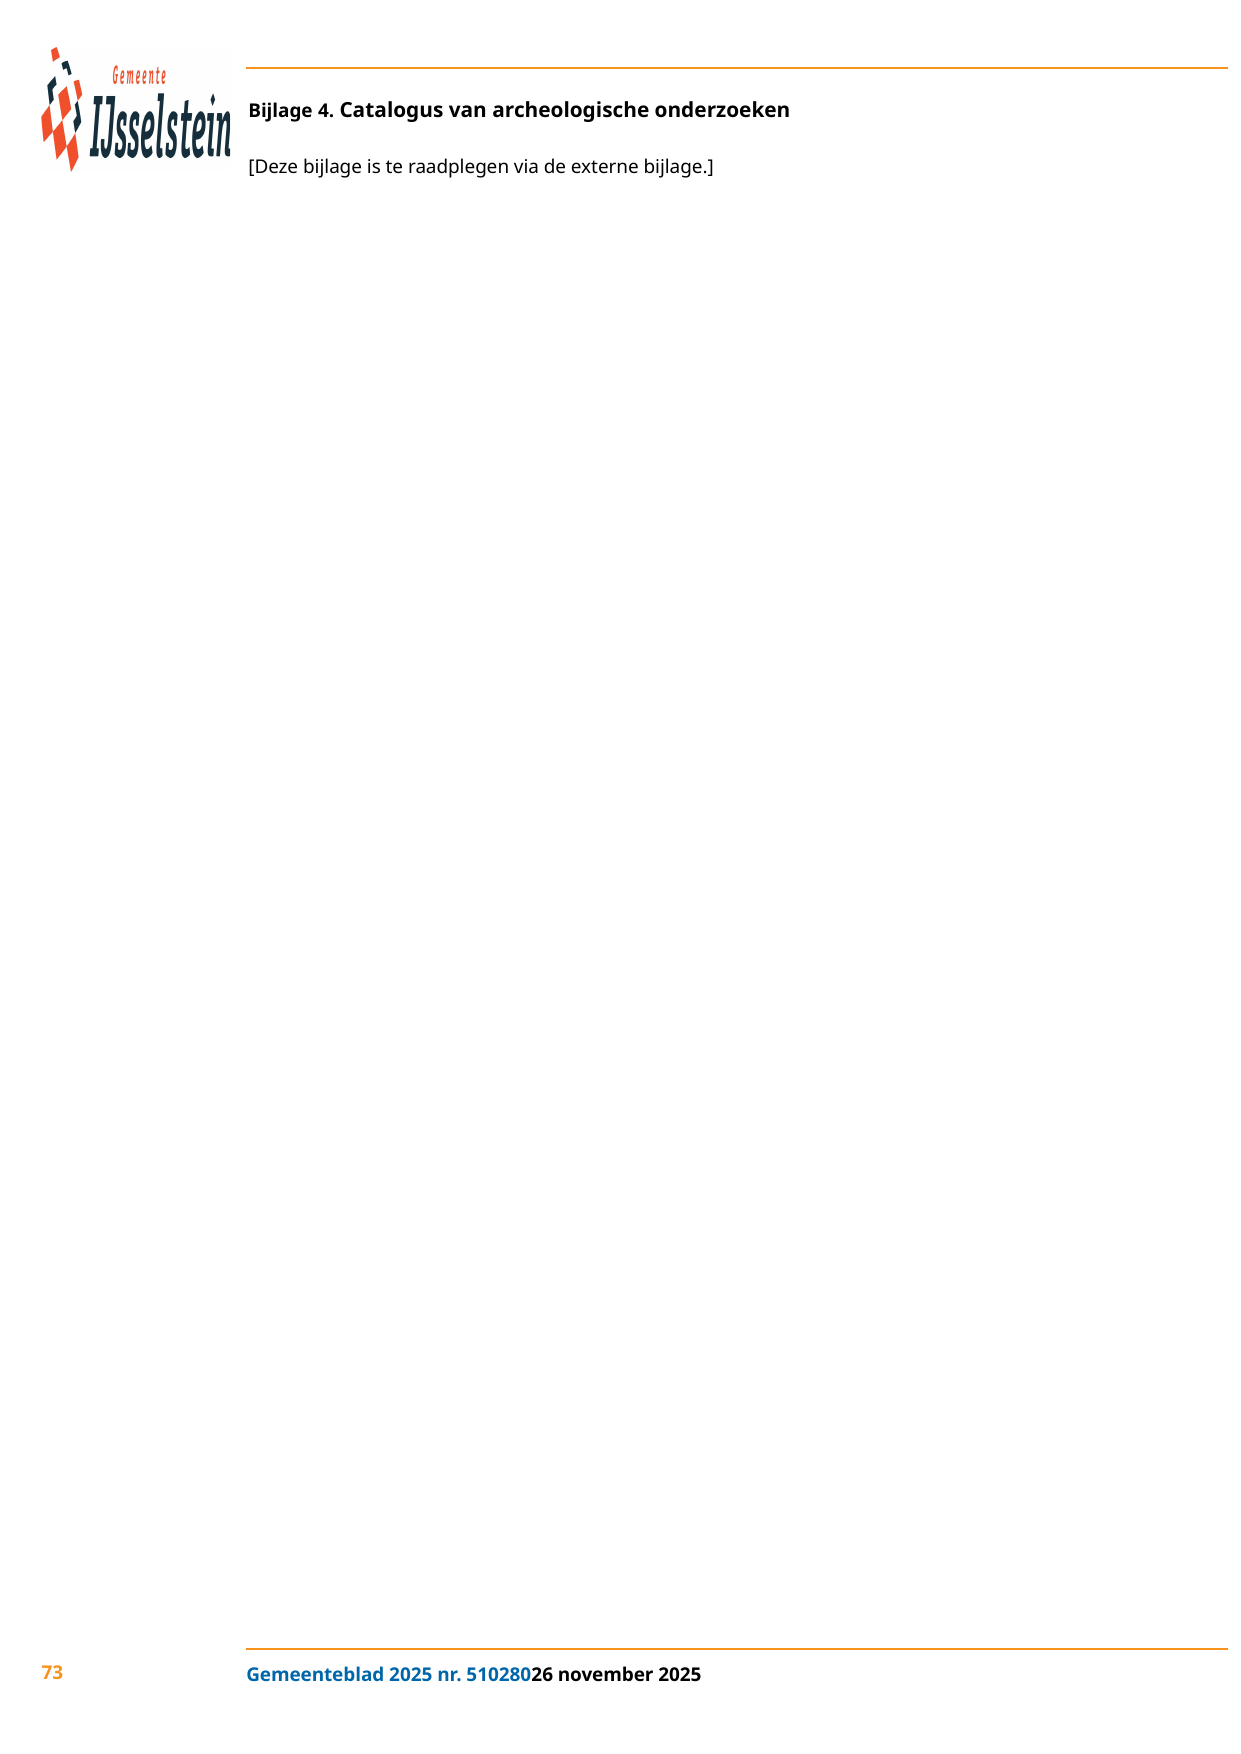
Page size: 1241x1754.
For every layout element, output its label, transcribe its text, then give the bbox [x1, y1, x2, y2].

picture [41, 47, 231, 172]
text Bijlage 4. Catalogus van archeologische onderzoeken [248, 95, 1152, 123]
text [Deze bijlage is te raadplegen via de externe bijlage.] [248, 153, 1152, 179]
